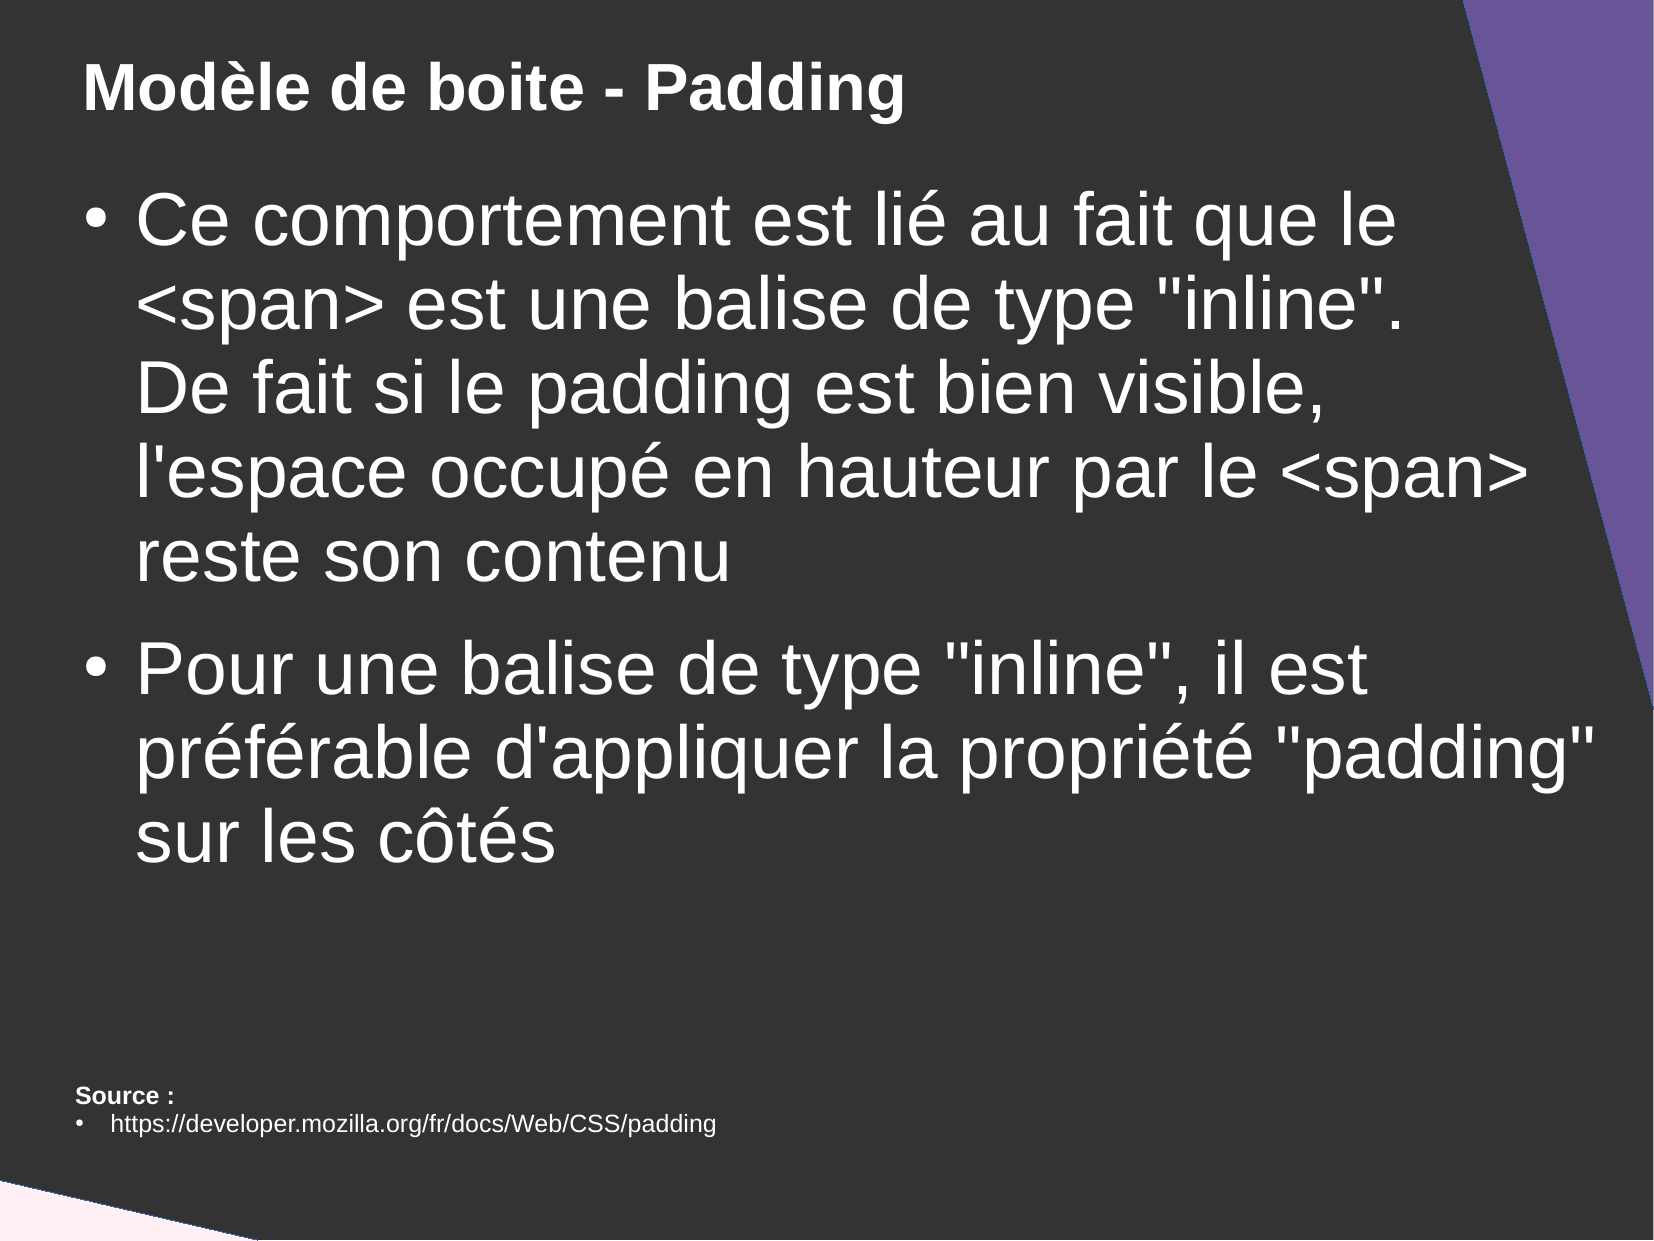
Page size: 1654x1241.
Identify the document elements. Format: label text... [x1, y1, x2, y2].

title Modèle de boite - Padding [82, 49, 1571, 130]
text_box [1463, 0, 1654, 710]
text_box Source : https://developer.mozilla.org/fr/docs/Web/CSS/padding [60, 1074, 1546, 1217]
list Ce comportement est lié au fait que le <span> est une balise de type "inline". De fait si le padding est bien visible, l'espace occupé en hauteur par le <span> reste son contenu Pour une balise de type "inline", il est préférable d'appliquer la propriété "padding" sur les côtés [64, 177, 1604, 886]
text_box [0, 1180, 262, 1241]
